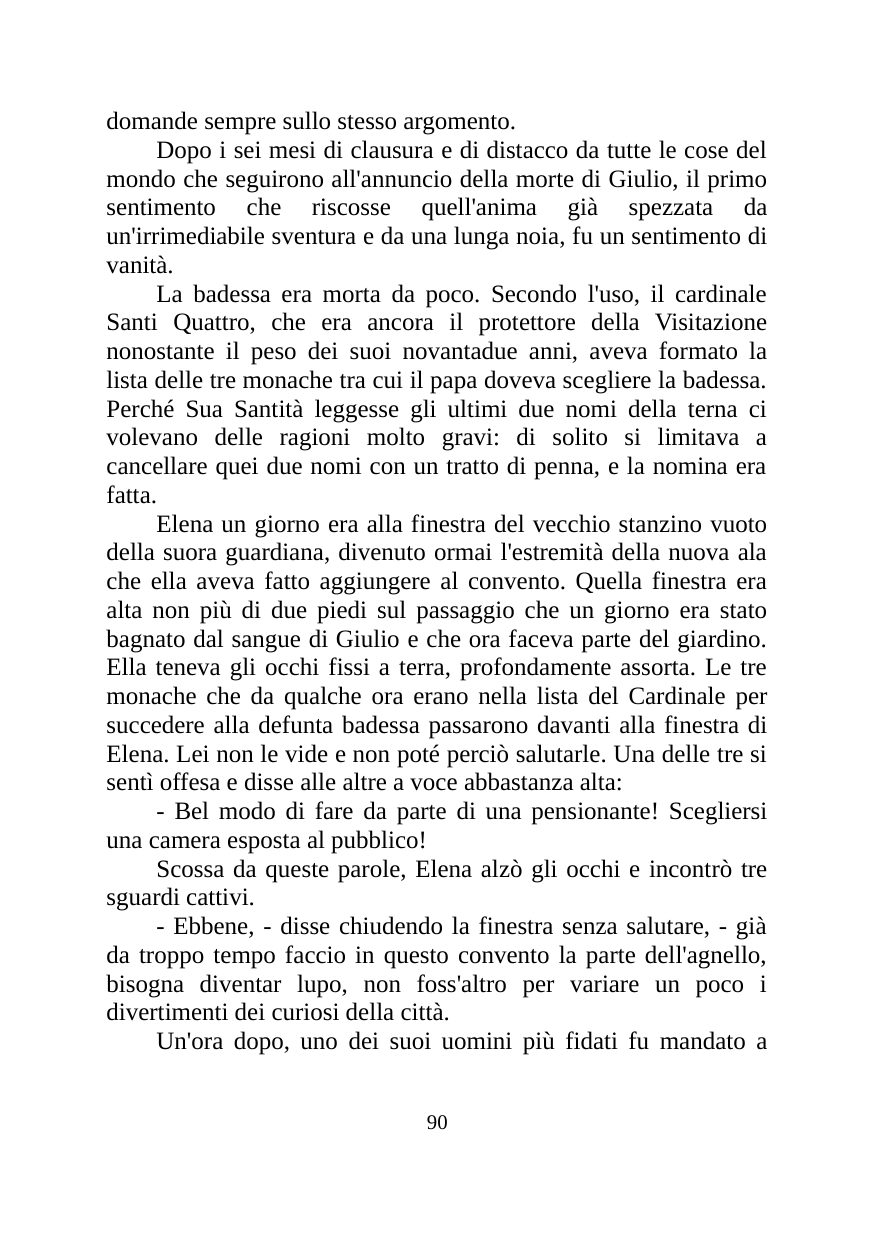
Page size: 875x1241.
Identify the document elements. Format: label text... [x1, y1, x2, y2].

text La badessa era morta da poco. Secondo l'uso, il cardinale Santi Quattro, che era ancora il protettore della Visitazione nonostante il peso dei suoi novantadue anni, aveva formato la lista delle tre monache tra cui il papa doveva scegliere la badessa. Perché Sua Santità leggesse gli ultimi due nomi della terna ci volevano delle ragioni molto gravi: di solito si limitava a cancellare quei due nomi con un tratto di penna, e la nomina era fatta. [106, 279, 768, 509]
text Scossa da queste parole, Elena alzò gli occhi e incontrò tre sguardi cattivi. [106, 854, 768, 911]
text - Bel modo di fare da parte di una pensionante! Scegliersi una camera esposta al pubblico! [106, 796, 768, 854]
text Elena un giorno era alla finestra del vecchio stanzino vuoto della suora guardiana, divenuto ormai l'estremità della nuova ala che ella aveva fatto aggiungere al convento. Quella finestra era alta non più di due piedi sul passaggio che un giorno era stato bagnato dal sangue di Giulio e che ora faceva parte del giardino. Ella teneva gli occhi fissi a terra, profondamente assorta. Le tre monache che da qualche ora erano nella lista del Cardinale per succedere alla defunta badessa passarono davanti alla finestra di Elena. Lei non le vide e non poté perciò salutarle. Una delle tre si sentì offesa e disse alle altre a voce abbastanza alta: [106, 509, 768, 796]
text - Ebbene, - disse chiudendo la finestra senza salutare, - già da troppo tempo faccio in questo convento la parte dell'agnello, bisogna diventar lupo, non foss'altro per variare un poco i divertimenti dei curiosi della città. [106, 911, 768, 1026]
text Dopo i sei mesi di clausura e di distacco da tutte le cose del mondo che seguirono all'annuncio della morte di Giulio, il primo sentimento che riscosse quell'anima già spezzata da un'irrimediabile sventura e da una lunga noia, fu un sentimento di vanità. [106, 135, 768, 279]
text Un'ora dopo, uno dei suoi uomini più fidati fu mandato a [106, 1026, 768, 1055]
text domande sempre sullo stesso argomento. [106, 106, 768, 135]
